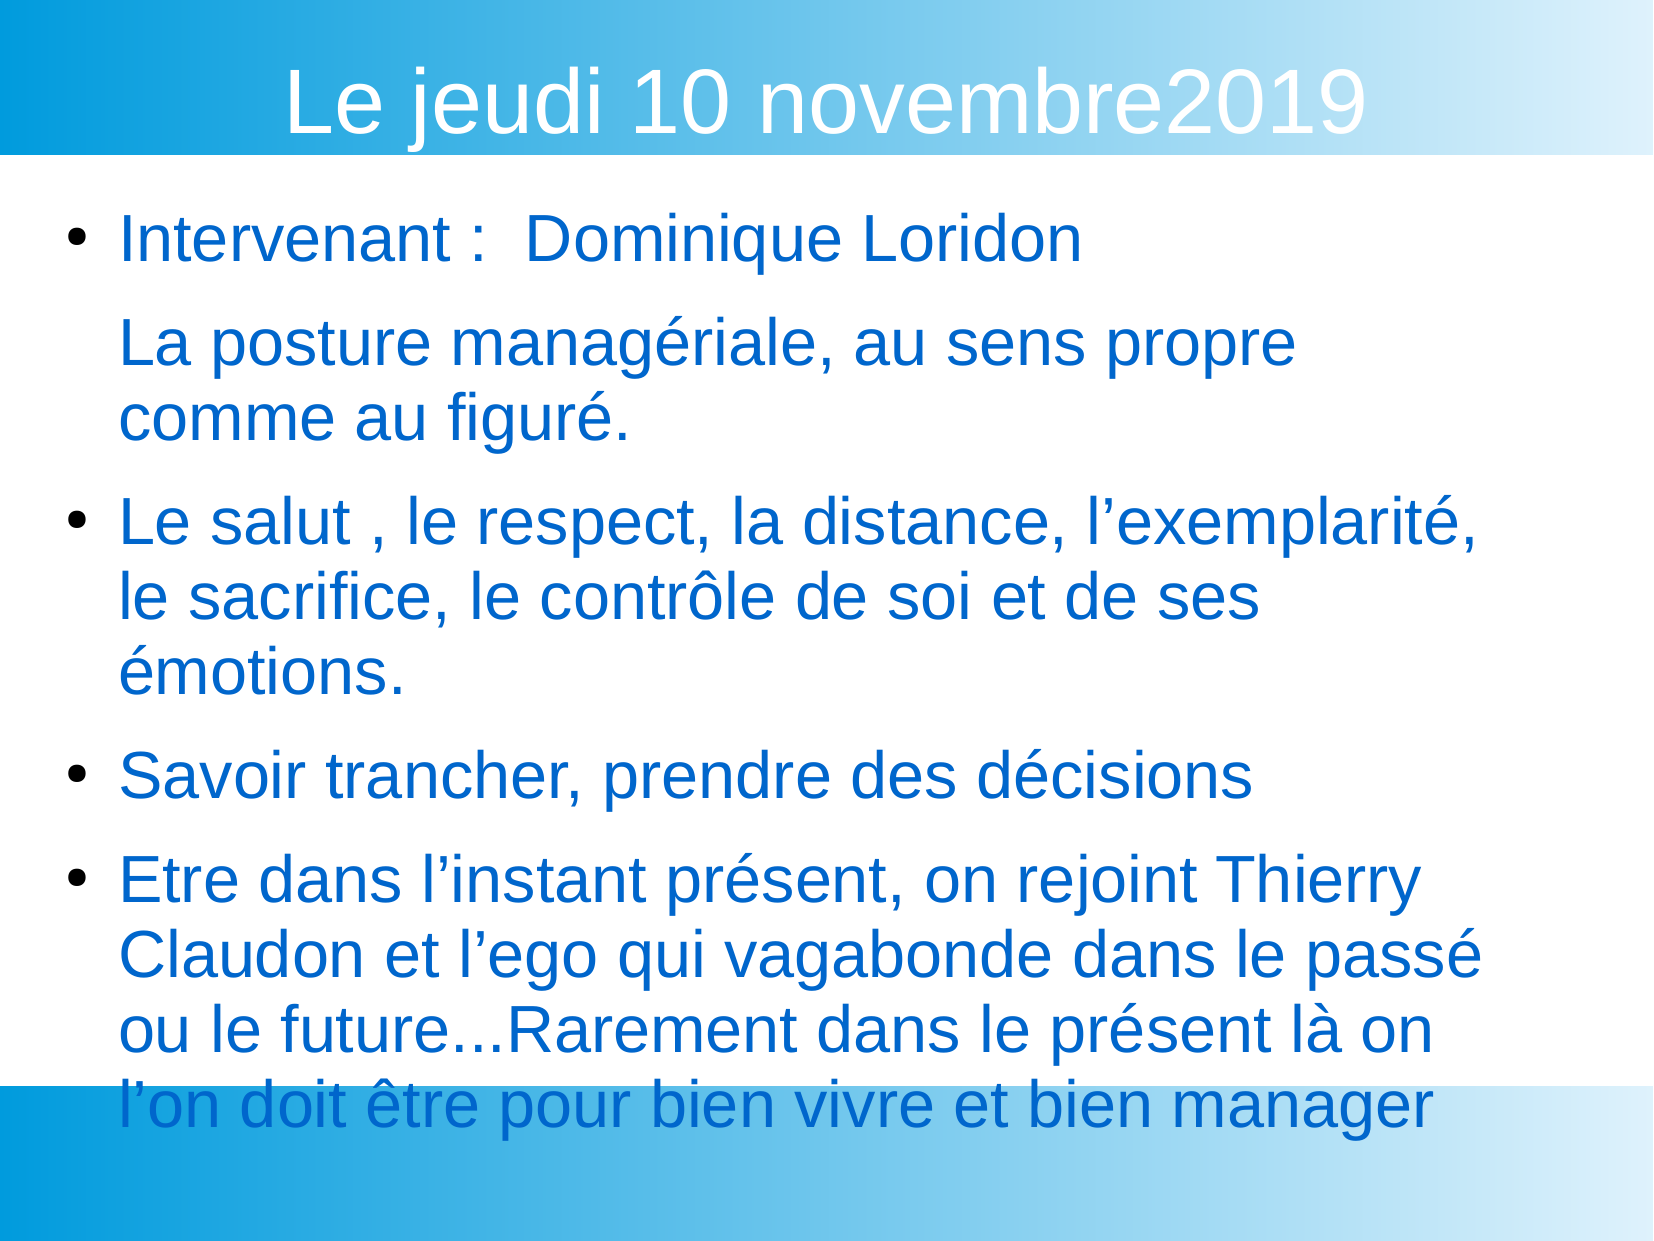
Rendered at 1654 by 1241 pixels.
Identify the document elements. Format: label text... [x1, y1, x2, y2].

list Intervenant : Dominique Loridon La posture managériale, au sens propre comme au figuré. Le salut , le respect, la distance, l’exemplarité, le sacrifice, le contrôle de soi et de ses émotions. Savoir trancher, prendre des décisions Etre dans l’instant présent, on rejoint Thierry Claudon et l’ego qui vagabonde dans le passé ou le future...Rarement dans le présent là on l’on doit être pour bien vivre et bien manager [47, 200, 1536, 921]
title Le jeudi 10 novembre2019 [82, 49, 1571, 155]
